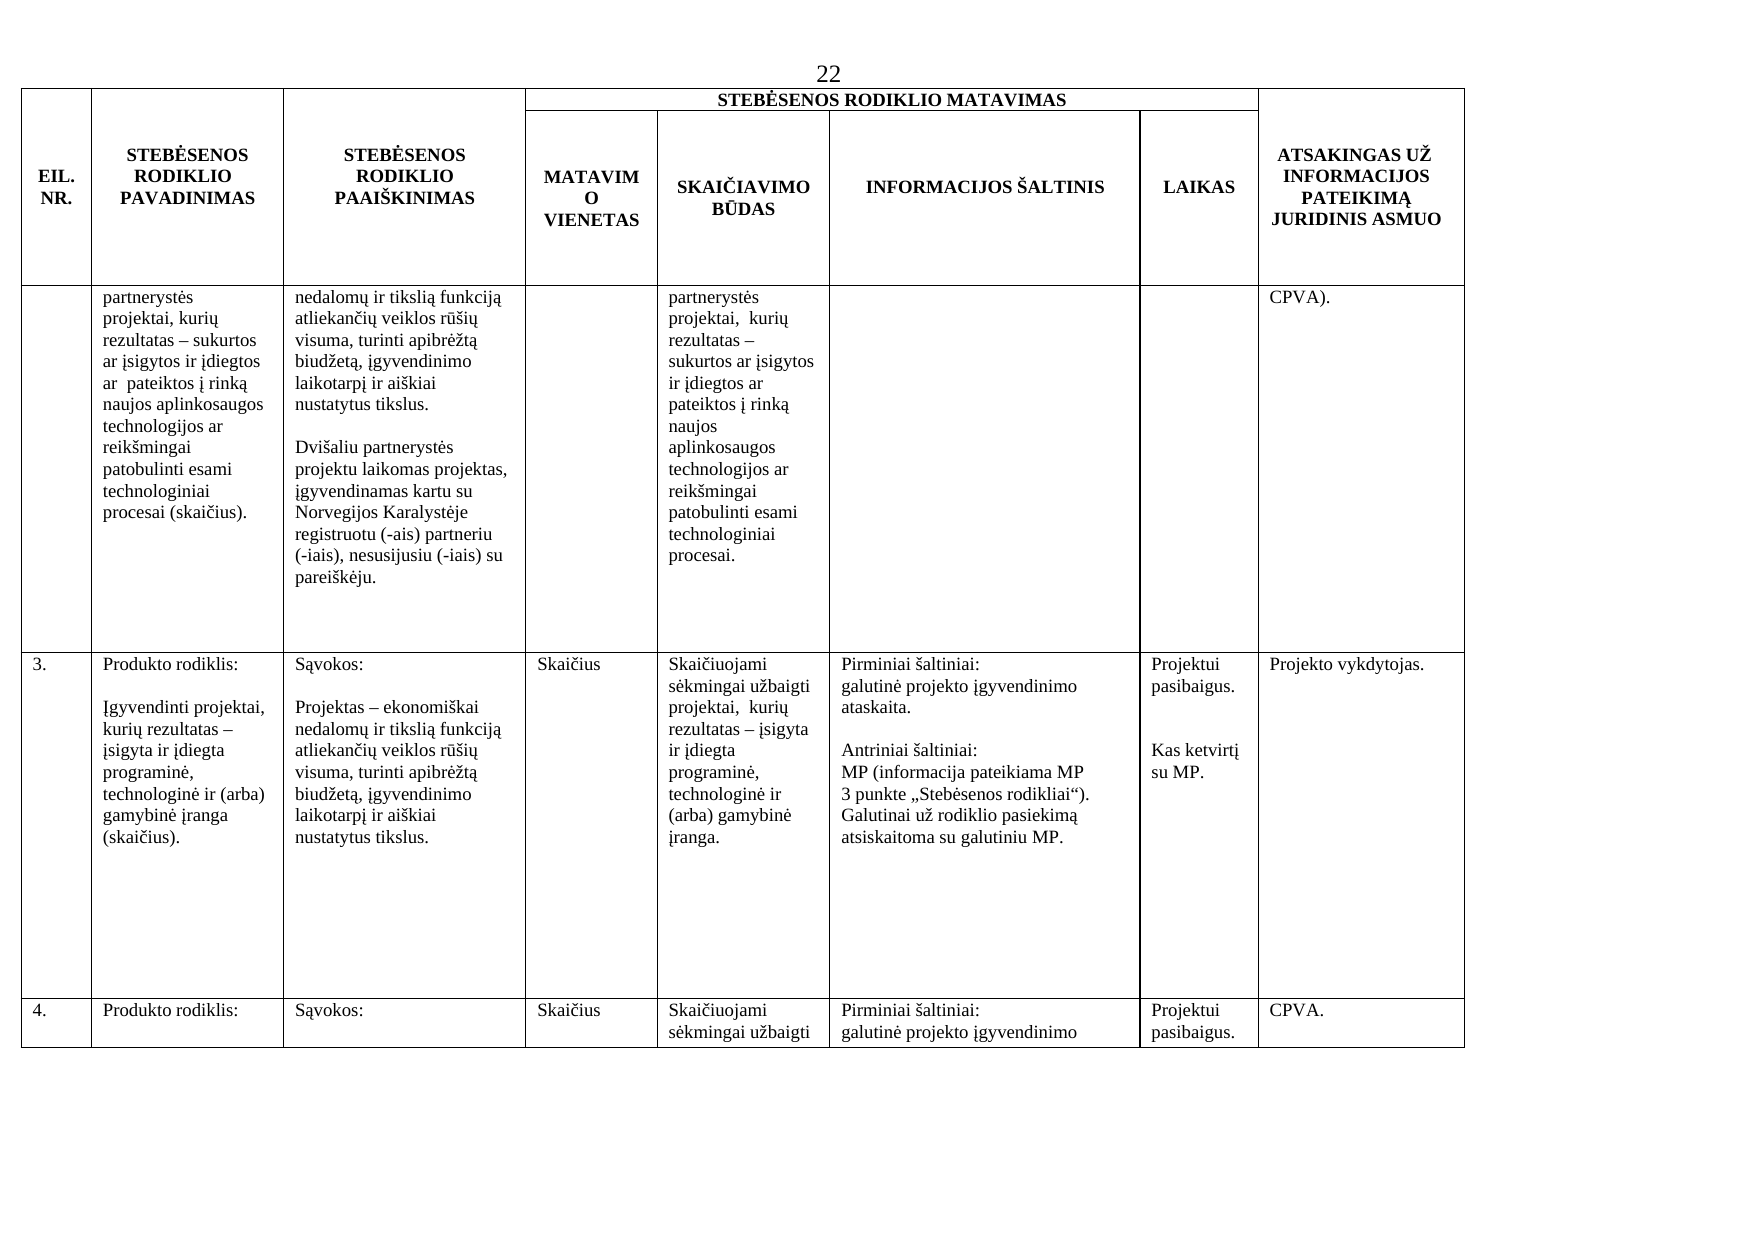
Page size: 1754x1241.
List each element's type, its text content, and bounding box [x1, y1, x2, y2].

table_header EIL. NR. [22, 89, 91, 284]
table_cell 3. [22, 653, 91, 998]
table_header STEBĖSENOS RODIKLIO PAAIŠKINIMAS [284, 89, 525, 284]
table_cell Skaičiuojami sėkmingai užbaigti projektai, kurių rezultatas – įsigyta ir įdiegta programinė, technologinė ir (arba) gamybinė įranga. [658, 653, 829, 998]
table_cell Skaičius [526, 653, 657, 998]
table_header STEBĖSENOS RODIKLIO PAVADINIMAS [92, 89, 283, 284]
table_cell [830, 286, 1139, 652]
table_cell Projekto vykdytojas. [1259, 653, 1464, 998]
table_cell CPVA. [1259, 999, 1464, 1047]
table_cell LAIKAS [1141, 111, 1258, 284]
table_cell Sąvokos: Projektas – ekonomiškai nedalomų ir tikslią funkciją atliekančių veiklos rūšių visuma, turinti apibrėžtą biudžetą, įgyvendinimo laikotarpį ir aiškiai nustatytus tikslus. [284, 653, 525, 998]
table_cell Skaičius [526, 999, 657, 1047]
table_cell [1141, 286, 1258, 652]
table_cell partnerystės projektai, kurių rezultatas – sukurtos ar įsigytos ir įdiegtos ar pateiktos į rinką naujos aplinkosaugos technologijos ar reikšmingai patobulinti esami technologiniai procesai. [658, 286, 829, 652]
table_cell Pirminiai šaltiniai: galutinė projekto įgyvendinimo [830, 999, 1139, 1047]
table_cell [22, 286, 91, 652]
table_cell Sąvokos: [284, 999, 525, 1047]
table_cell Produkto rodiklis: Įgyvendinti projektai, kurių rezultatas – įsigyta ir įdiegta programinė, technologinė ir (arba) gamybinė įranga (skaičius). [92, 653, 283, 998]
table_cell SKAIČIAVIMO BŪDAS [658, 111, 829, 284]
table_cell Projektui pasibaigus. Kas ketvirtį su MP. [1141, 653, 1258, 998]
table_header ATSAKINGAS UŽ INFORMACIJOS PATEIKIMĄ JURIDINIS ASMUO [1259, 89, 1464, 284]
table_cell 4. [22, 999, 91, 1047]
table_cell INFORMACIJOS ŠALTINIS [830, 111, 1139, 284]
table_cell [526, 286, 657, 652]
table_cell Projektui pasibaigus. [1141, 999, 1258, 1047]
table_cell Produkto rodiklis: [92, 999, 283, 1047]
table_cell Skaičiuojami sėkmingai užbaigti [658, 999, 829, 1047]
table_cell nedalomų ir tikslią funkciją atliekančių veiklos rūšių visuma, turinti apibrėžtą biudžetą, įgyvendinimo laikotarpį ir aiškiai nustatytus tikslus. Dvišaliu partnerystės projektu laikomas projektas, įgyvendinamas kartu su Norvegijos Karalystėje registruotu (-ais) partneriu (-iais), nesusijusiu (-iais) su pareiškėju. [284, 286, 525, 652]
table_cell partnerystės projektai, kurių rezultatas – sukurtos ar įsigytos ir įdiegtos ar pateiktos į rinką naujos aplinkosaugos technologijos ar reikšmingai patobulinti esami technologiniai procesai (skaičius). [92, 286, 283, 652]
table_cell Pirminiai šaltiniai: galutinė projekto įgyvendinimo ataskaita. Antriniai šaltiniai: MP (informacija pateikiama MP 3 punkte „Stebėsenos rodikliai“). Galutinai už rodiklio pasiekimą atsiskaitoma su galutiniu MP. [830, 653, 1139, 998]
table_cell MATAVIMO VIENETAS [526, 111, 657, 284]
table_cell CPVA). [1259, 286, 1464, 652]
table_header STEBĖSENOS RODIKLIO MATAVIMAS [526, 89, 1258, 110]
